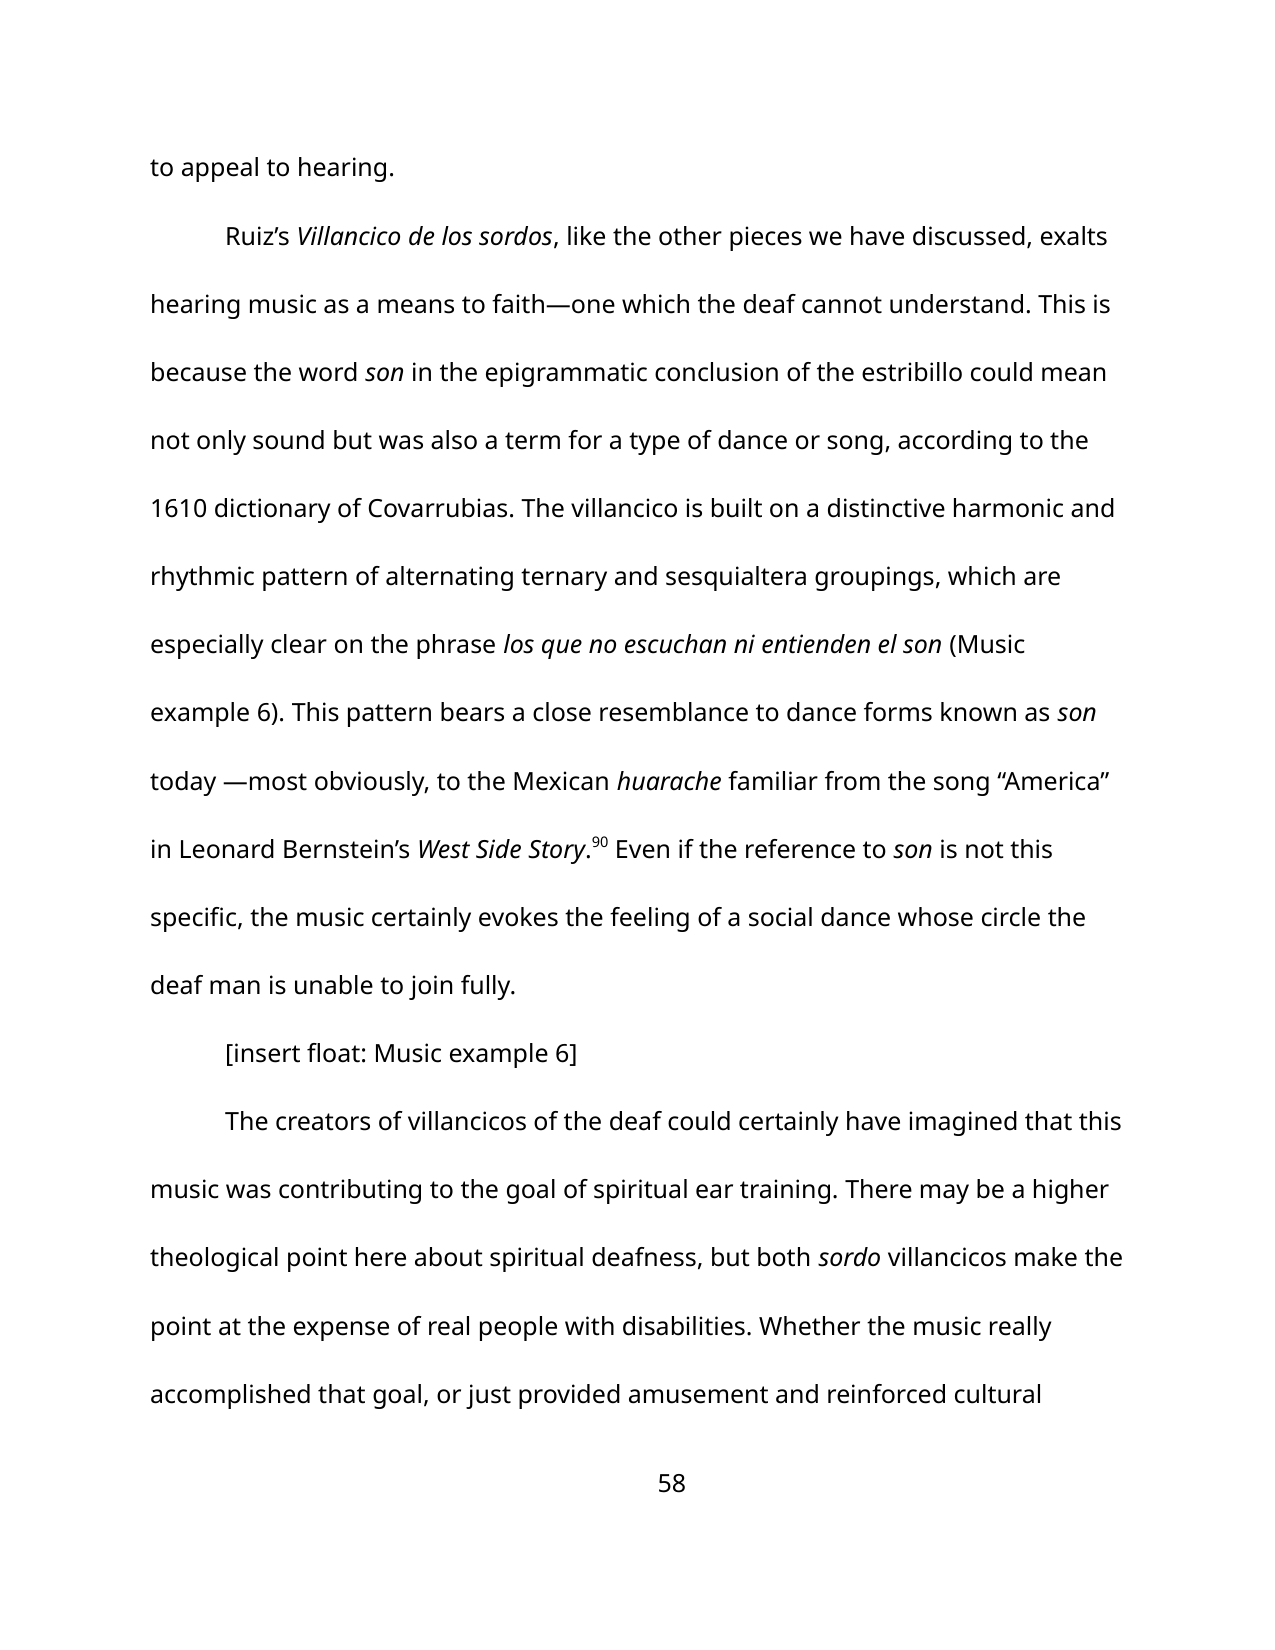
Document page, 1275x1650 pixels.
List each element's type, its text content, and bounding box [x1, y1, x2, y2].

text Ruiz’s Villancico de los sordos, like the other pieces we have discussed, exalts hearing music as a means to faith—one which the deaf cannot understand. This is because the word son in the epigrammatic conclusion of the estribillo could mean not only sound but was also a term for a type of dance or song, according to the 1610 dictionary of Covarrubias. The villancico is built on a distinctive harmonic and rhythmic pattern of alternating ternary and sesquialtera groupings, which are especially clear on the phrase los que no escuchan ni entienden el son (Music example 6). This pattern bears a close resemblance to dance forms known as son today —most obviously, to the Mexican huarache familiar from the song “America” in Leonard Bernstein’s West Side Story. Even if the reference to son is not this specific, the music certainly evokes the feeling of a social dance whose circle the deaf man is unable to join fully. [150, 218, 1125, 1002]
text The creators of villancicos of the deaf could certainly have imagined that this music was contributing to the goal of spiritual ear training. There may be a higher theological point here about spiritual deafness, but both sordo villancicos make the point at the expense of real people with disabilities. Whether the music really accomplished that goal, or just provided amusement and reinforced cultural [150, 1104, 1125, 1410]
text to appeal to hearing. [150, 150, 1125, 184]
text [insert float: Music example 6] [150, 1036, 1125, 1070]
